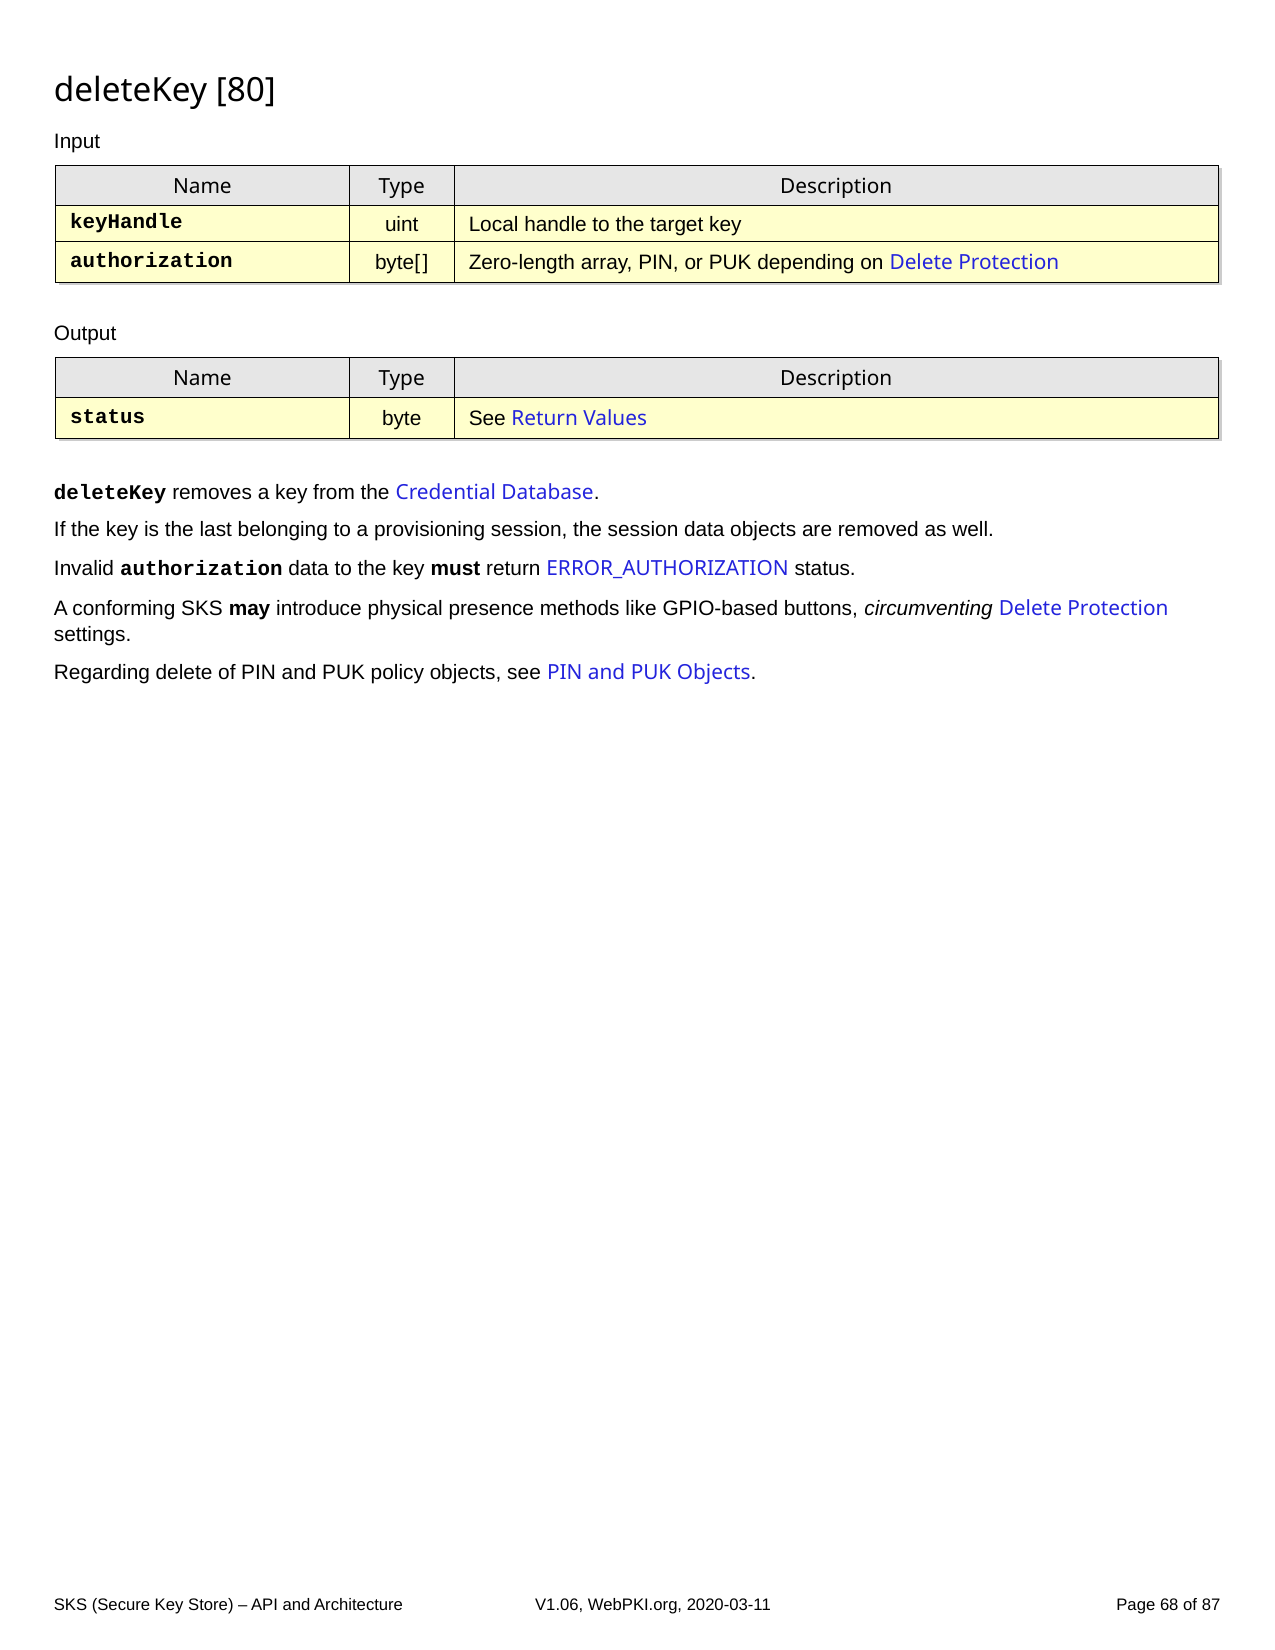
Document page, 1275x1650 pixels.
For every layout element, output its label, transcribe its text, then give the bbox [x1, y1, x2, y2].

text Output [54, 321, 1221, 345]
table_cell byte [350, 398, 454, 438]
table_cell authorization [56, 242, 349, 282]
table_cell byte⁮[ ] [350, 242, 454, 282]
table_cell Local handle to the target key [455, 206, 1218, 241]
table_cell See Return Values [455, 398, 1218, 438]
text A conforming SKS may introduce physical presence methods like GPIO-based buttons, circumventing Delete Protection settings. [54, 593, 1221, 646]
table_header Name [56, 166, 349, 205]
table_cell keyHandle [56, 206, 349, 241]
table_header Name [56, 358, 349, 397]
text Invalid authorization data to the key must return ERROR_AUTHORIZATION status. [54, 553, 1221, 582]
text If the key is the last belonging to a provisioning session, the session data objects are removed as well. [54, 517, 1221, 541]
table_cell Zero-length array, PIN, or PUK depending on Delete Protection [455, 242, 1218, 282]
table_header Description [455, 358, 1218, 397]
text deleteKey removes a key from the Credential Database. [54, 477, 1221, 506]
text Input [54, 129, 1221, 153]
table_cell status [56, 398, 349, 438]
table_header Type [350, 166, 454, 205]
table_header Description [455, 166, 1218, 205]
table_cell uint [350, 206, 454, 241]
text Regarding delete of PIN and PUK policy objects, see PIN and PUK Objects. [54, 657, 1221, 686]
table_header Type [350, 358, 454, 397]
subtitle deleteKey [80] [54, 66, 1221, 111]
